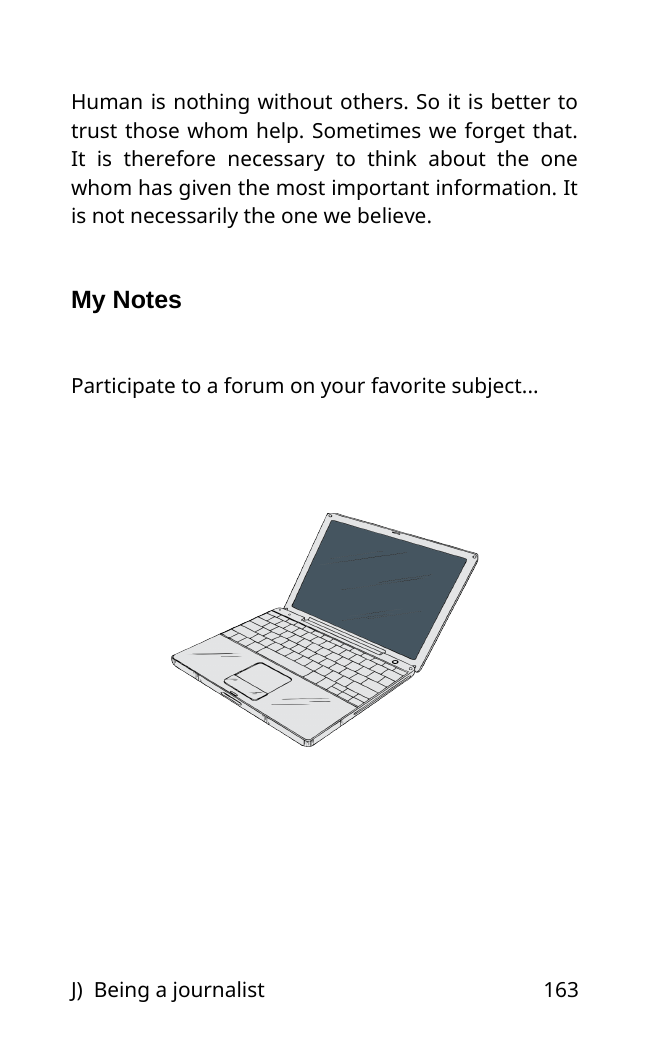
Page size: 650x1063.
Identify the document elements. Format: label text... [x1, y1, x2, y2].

subtitle My Notes [71, 258, 579, 314]
text Human is nothing without others. So it is better to trust those whom help. Sometimes we forget that. It is therefore necessary to think about the one whom has given the most important information. It is not necessarily the one we believe. [71, 59, 579, 230]
text Participate to a forum on your favorite subject... [71, 342, 579, 399]
picture [171, 513, 479, 747]
